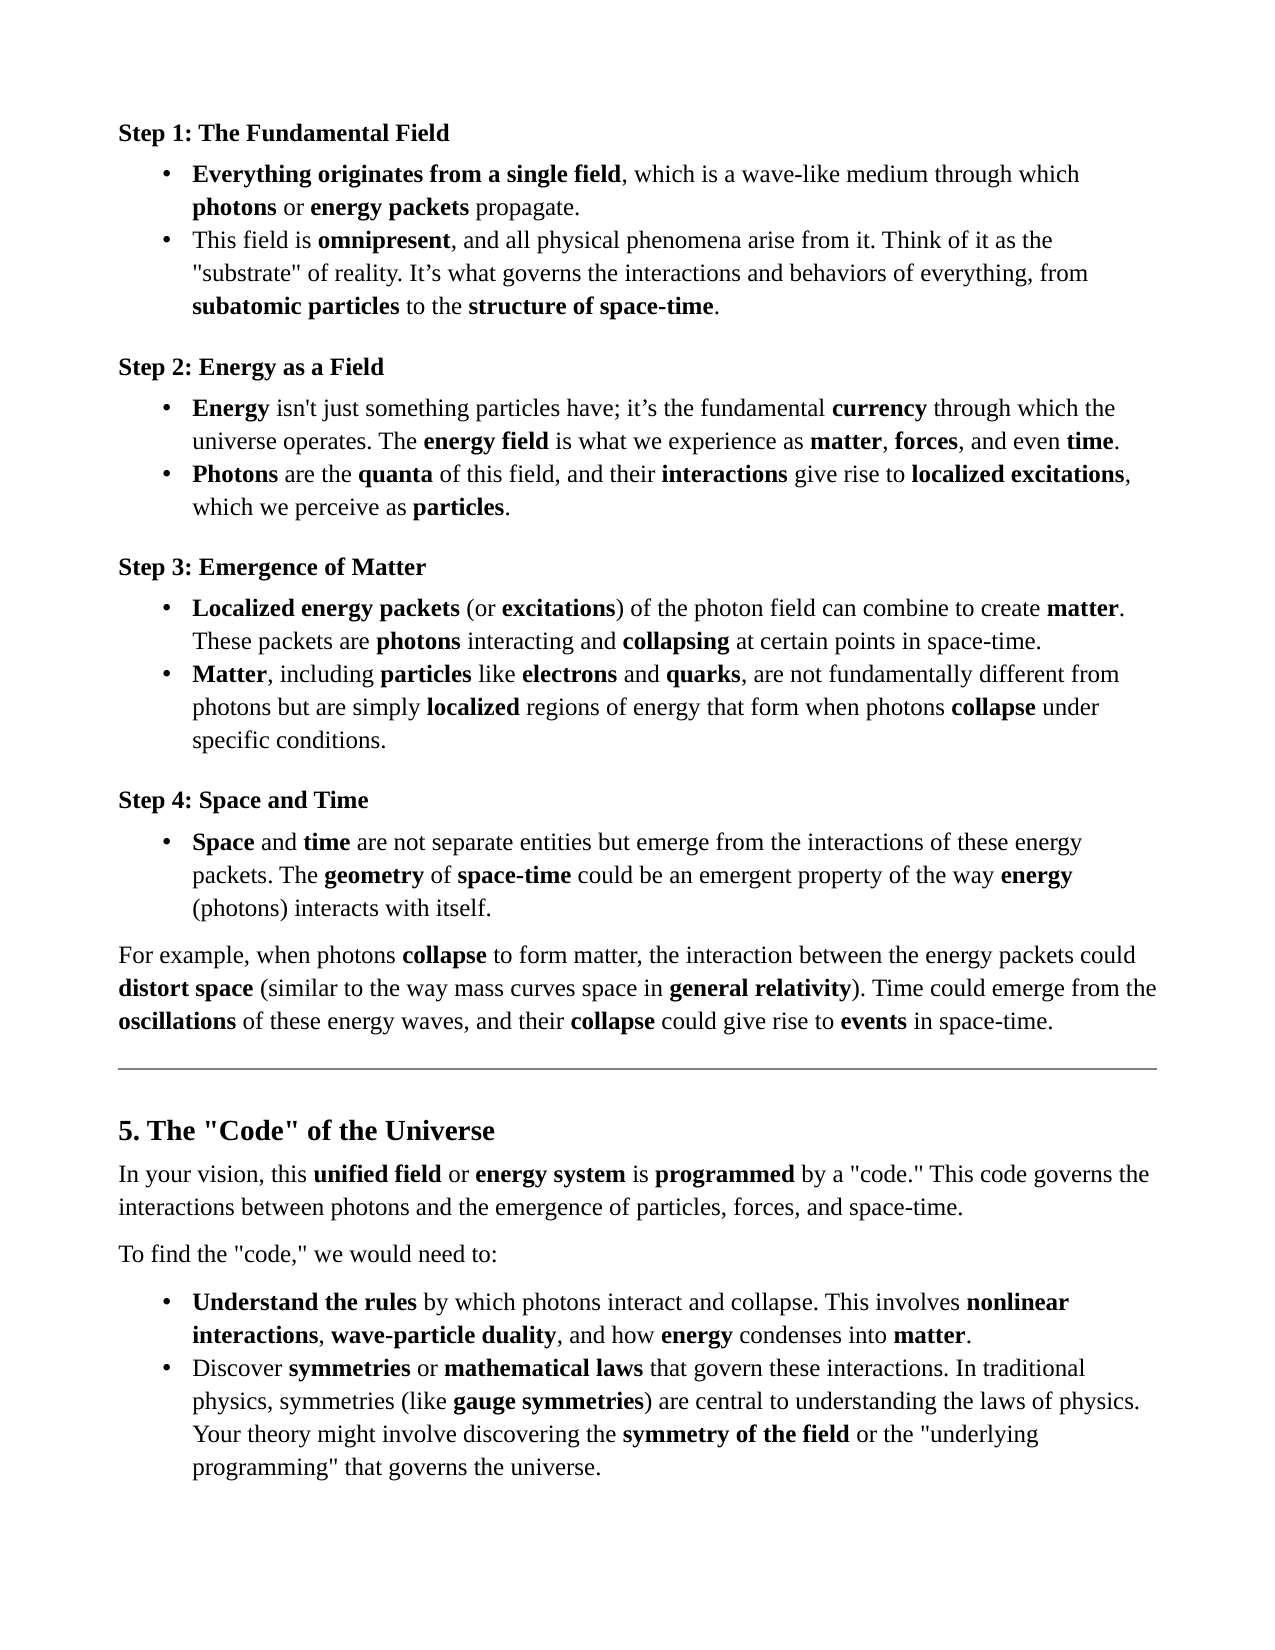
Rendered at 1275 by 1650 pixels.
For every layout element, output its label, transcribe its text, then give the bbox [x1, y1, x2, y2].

subtitle Step 4: Space and Time [118, 785, 1157, 814]
subtitle Step 1: The Fundamental Field [118, 118, 1157, 147]
list Matter, including particles like electrons and quarks, are not fundamentally different from photons but are simply localized regions of energy that form when photons collapse under specific conditions. [162, 659, 1157, 754]
text For example, when photons collapse to form matter, the interaction between the energy packets could distort space (similar to the way mass curves space in general relativity). Time could emerge from the oscillations of these energy waves, and their collapse could give rise to events in space-time. [118, 940, 1157, 1035]
text To find the "code," we would need to: [118, 1239, 1157, 1268]
list Energy isn't just something particles have; it’s the fundamental currency through which the universe operates. The energy field is what we experience as matter, forces, and even time. [162, 393, 1157, 454]
text In your vision, this unified field or energy system is programmed by a "code." This code governs the interactions between photons and the emergence of particles, forces, and space-time. [118, 1159, 1157, 1221]
list This field is omnipresent, and all physical phenomena arise from it. Think of it as the "substrate" of reality. It’s what governs the interactions and behaviors of everything, from subatomic particles to the structure of space-time. [162, 225, 1157, 320]
list Space and time are not separate entities but emerge from the interactions of these energy packets. The geometry of space-time could be an emergent property of the way energy (photons) interacts with itself. [162, 827, 1157, 921]
subtitle Step 2: Energy as a Field [118, 352, 1157, 380]
subtitle 5. The "Code" of the Universe [118, 1113, 1157, 1146]
list Localized energy packets (or excitations) of the photon field can combine to create matter. These packets are photons interacting and collapsing at certain points in space-time. [162, 593, 1157, 655]
list Photons are the quanta of this field, and their interactions give rise to localized excitations, which we perceive as particles. [162, 459, 1157, 521]
subtitle Step 3: Emergence of Matter [118, 552, 1157, 581]
list Understand the rules by which photons interact and collapse. This involves nonlinear interactions, wave-particle duality, and how energy condenses into matter. [162, 1287, 1157, 1349]
list Discover symmetries or mathematical laws that govern these interactions. In traditional physics, symmetries (like gauge symmetries) are central to understanding the laws of physics. Your theory might involve discovering the symmetry of the field or the "underlying programming" that governs the universe. [162, 1353, 1157, 1481]
list Everything originates from a single field, which is a wave-like medium through which photons or energy packets propagate. [162, 159, 1157, 221]
